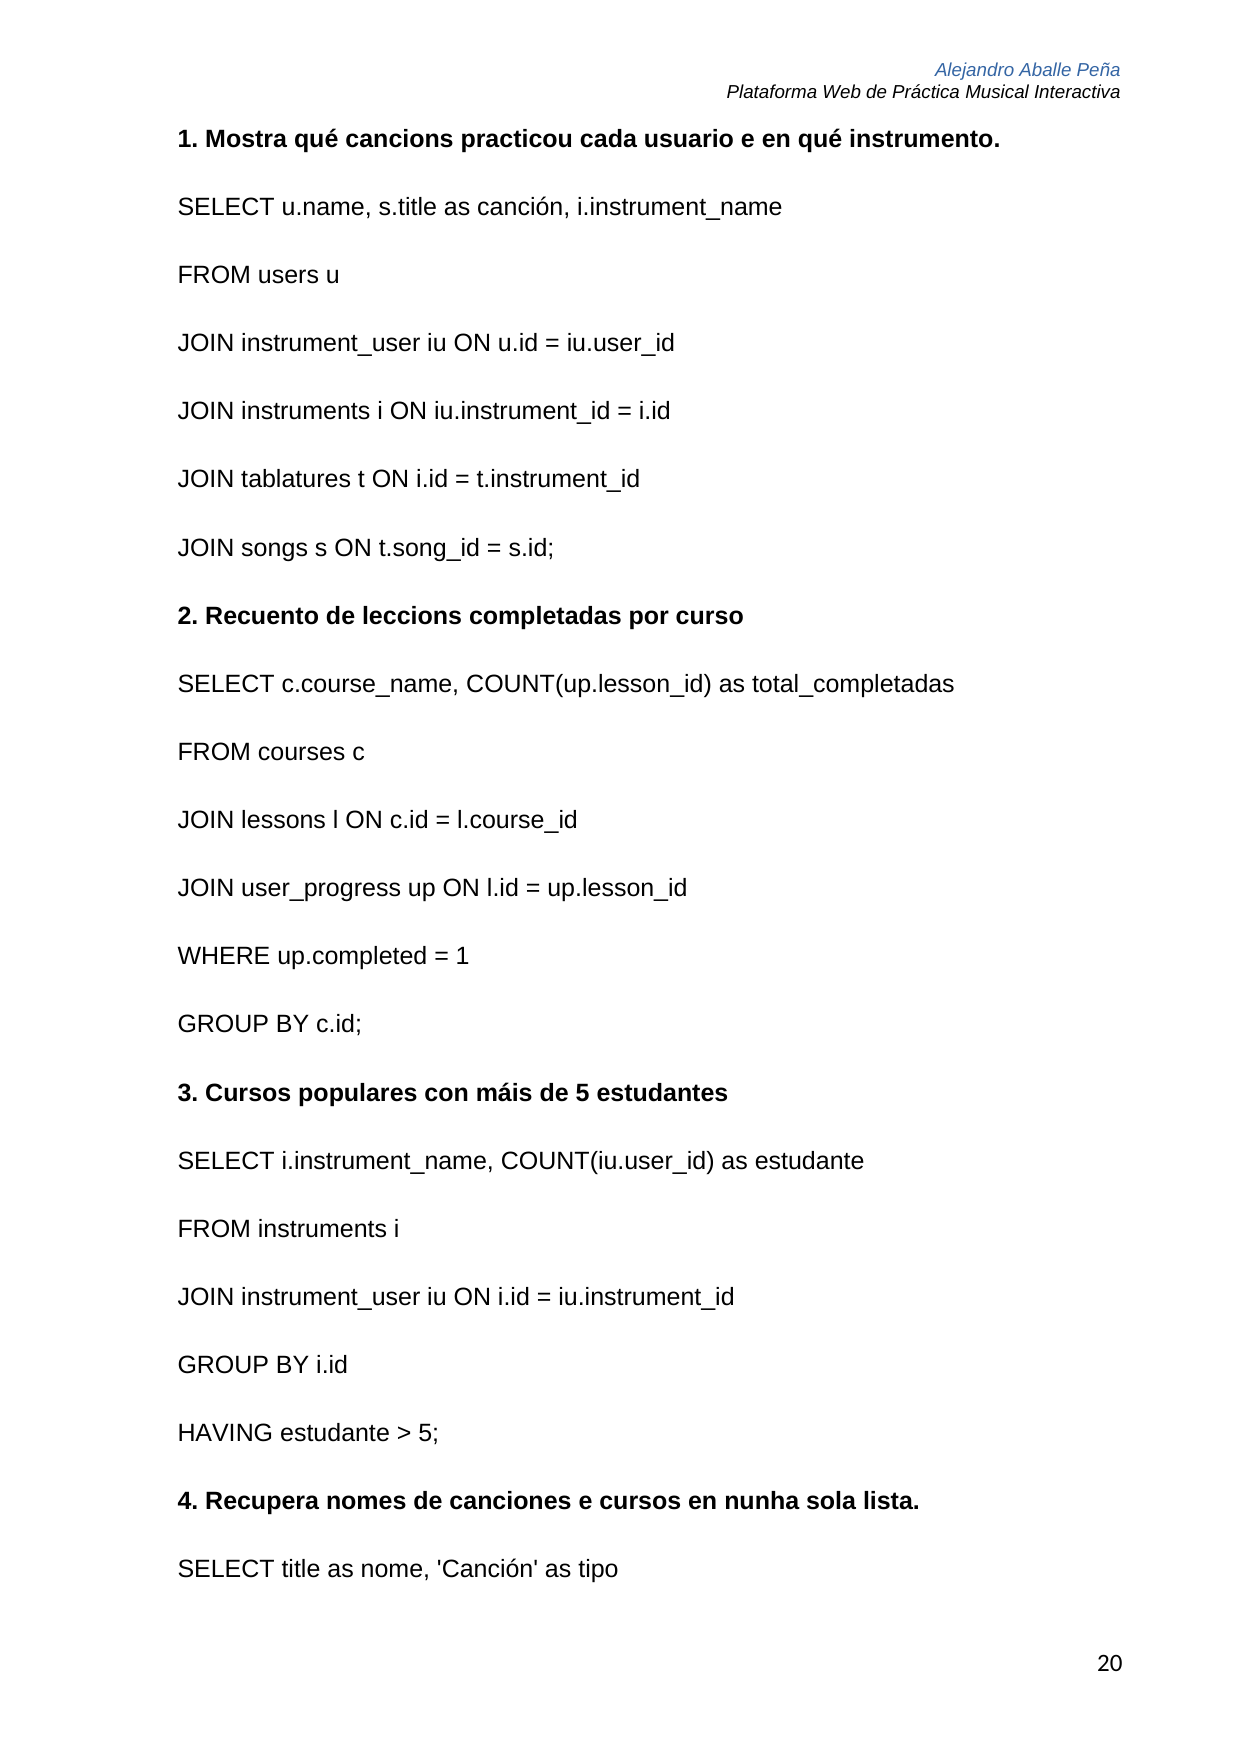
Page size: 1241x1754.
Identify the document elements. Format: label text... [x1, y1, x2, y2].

text 2. Recuento de leccions completadas por curso [177, 601, 1122, 629]
text 4. Recupera nomes de canciones e cursos en nunha sola lista. [177, 1486, 1122, 1515]
text HAVING estudante > 5; [177, 1418, 1122, 1447]
text SELECT u.name, s.title as canción, i.instrument_name [177, 192, 1122, 221]
text JOIN user_progress up ON l.id = up.lesson_id [177, 873, 1122, 902]
text SELECT c.course_name, COUNT(up.lesson_id) as total_completadas [177, 669, 1122, 697]
text FROM instruments i [177, 1214, 1122, 1242]
text JOIN instrument_user iu ON i.id = iu.instrument_id [177, 1282, 1122, 1311]
text GROUP BY i.id [177, 1350, 1122, 1379]
text 1. Mostra qué cancions practicou cada usuario e en qué instrumento. [177, 124, 1122, 152]
text JOIN instrument_user iu ON u.id = iu.user_id [177, 328, 1122, 357]
text JOIN songs s ON t.song_id = s.id; [177, 532, 1122, 561]
text FROM users u [177, 260, 1122, 289]
text SELECT title as nome, 'Canción' as tipo [177, 1554, 1122, 1583]
text JOIN instruments i ON iu.instrument_id = i.id [177, 396, 1122, 425]
text WHERE up.completed = 1 [177, 941, 1122, 970]
text FROM courses c [177, 737, 1122, 766]
text GROUP BY c.id; [177, 1009, 1122, 1038]
text SELECT i.instrument_name, COUNT(iu.user_id) as estudante [177, 1146, 1122, 1174]
text JOIN tablatures t ON i.id = t.instrument_id [177, 464, 1122, 493]
text 3. Cursos populares con máis de 5 estudantes [177, 1077, 1122, 1106]
text JOIN lessons l ON c.id = l.course_id [177, 805, 1122, 834]
